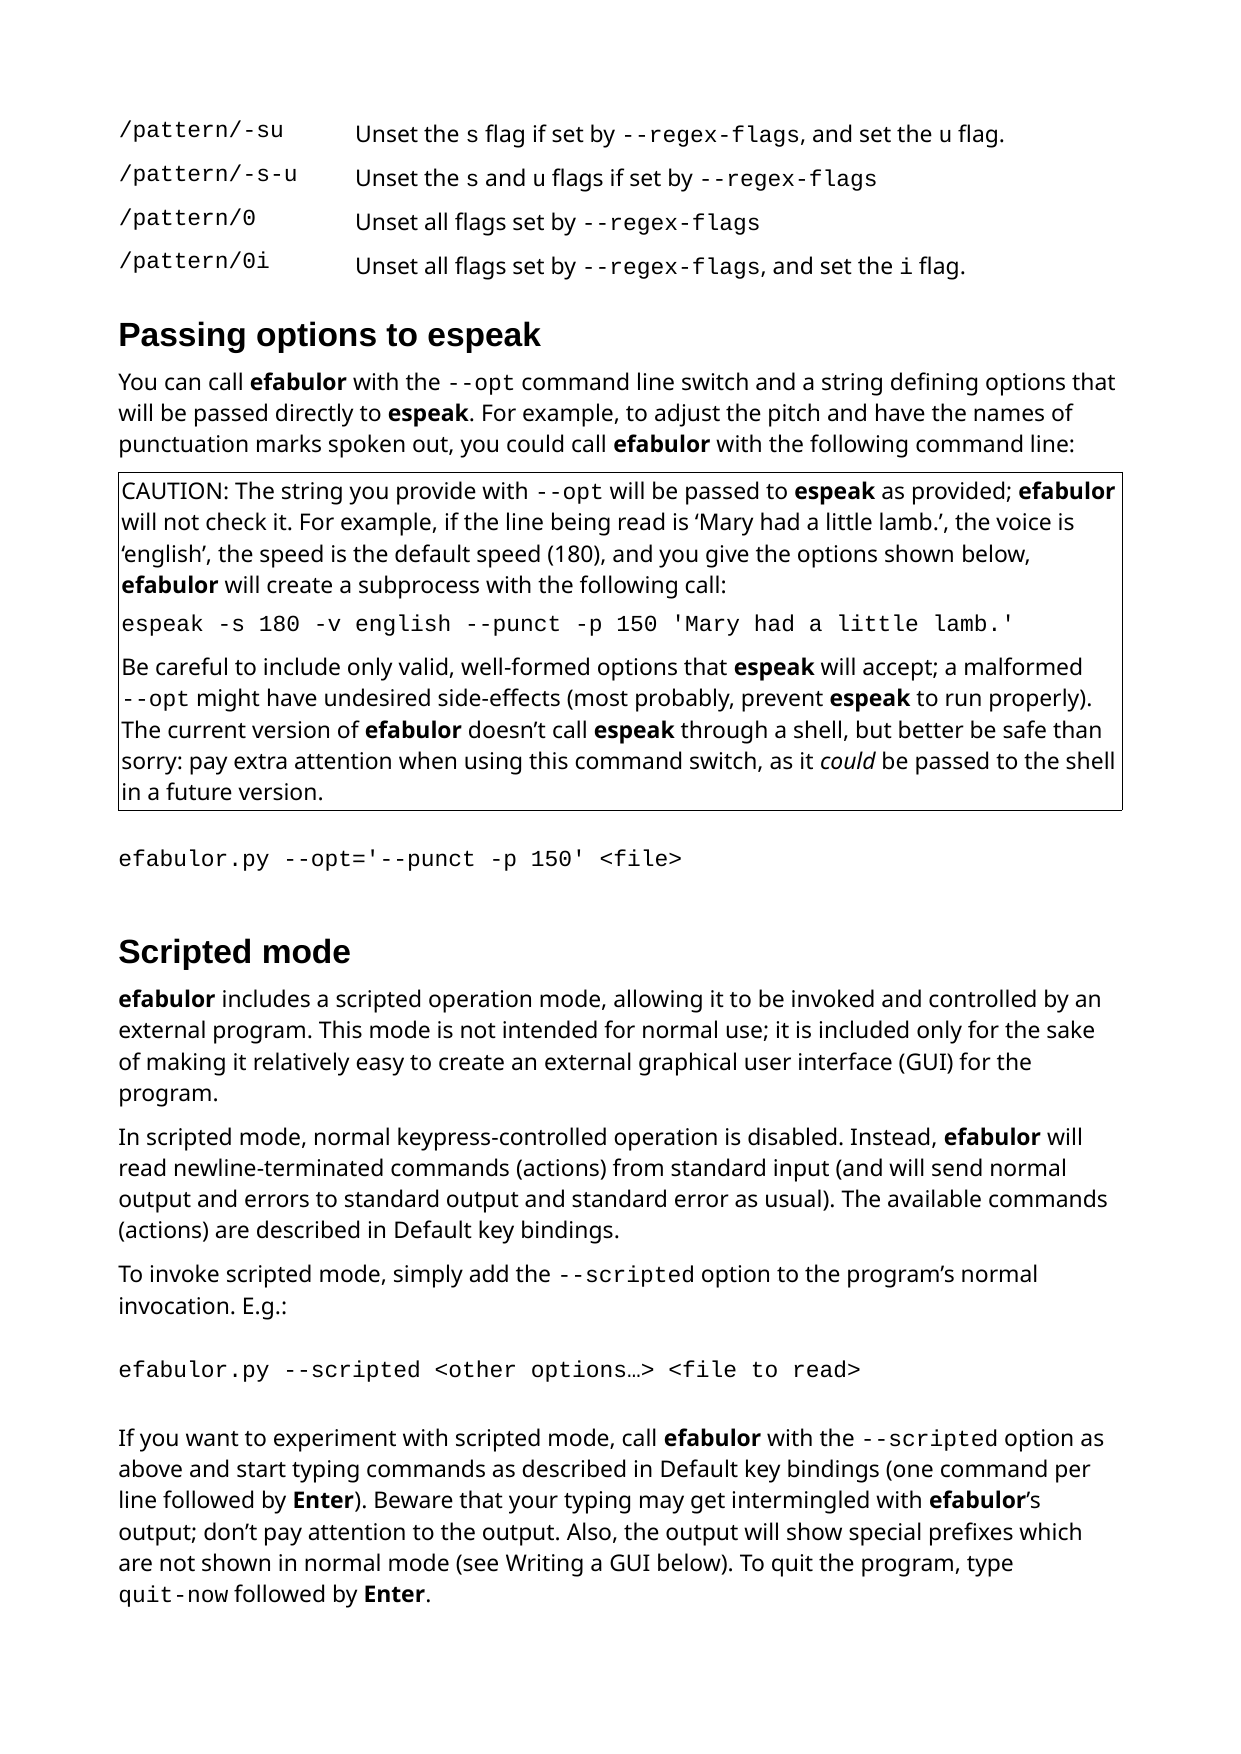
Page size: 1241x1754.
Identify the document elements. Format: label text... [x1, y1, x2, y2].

text Be careful to include only valid, well‑formed options that espeak will accept; a malformed ‑‑opt might have undesired side‑effects (most probably, prevent espeak to run properly). The current version of efabulor doesn’t call espeak through a shell, but better be safe than sorry: pay extra attention when using this command switch, as it could be passed to the shell in a future version. [119, 648, 1122, 810]
text efabulor includes a scripted operation mode, allowing it to be invoked and controlled by an external program. This mode is not intended for normal use; it is included only for the sake of making it relatively easy to create an external graphical user interface (GUI) for the program. [118, 983, 1122, 1108]
table_cell /pattern/0 [119, 206, 355, 250]
text efabulor.py ‑‑scripted <other options…> <file to read> [118, 1358, 1122, 1384]
text In scripted mode, normal keypress‑controlled operation is disabled. Instead, efabulor will read newline‑terminated commands (actions) from standard input (and will send normal output and errors to standard output and standard error as usual). The available commands (actions) are described in Default key bindings. [118, 1121, 1122, 1246]
subtitle Scripted mode [118, 932, 1122, 971]
text If you want to experiment with scripted mode, call efabulor with the ‑‑scripted option as above and start typing commands as described in Default key bindings (one command per line followed by Enter). Beware that your typing may get intermingled with efabulor’s output; don’t pay attention to the output. Also, the output will show special prefixes which are not shown in normal mode (see Writing a GUI below). To quit the program, type quit‑now followed by Enter. [118, 1422, 1122, 1609]
table_cell /pattern/0i [119, 250, 355, 293]
text CAUTION: The string you provide with ‑‑opt will be passed to espeak as provided; efabulor will not check it. For example, if the line being read is ‘Mary had a little lamb.’, the voice is ‘english’, the speed is the default speed (180), and you give the options shown below, efabulor will create a subprocess with the following call: [119, 473, 1122, 600]
text espeak ‑s 180 ‑v english ‑‑punct ‑p 150 'Mary had a little lamb.' [119, 609, 1122, 638]
table_cell Unset all flags set by ‑‑regex‑flags [355, 206, 1122, 250]
text efabulor.py ‑‑opt='‑‑punct ‑p 150' <file> [118, 848, 1122, 873]
text You can call efabulor with the ‑‑opt command line switch and a string defining options that will be passed directly to espeak. For example, to adjust the pitch and have the names of punctuation marks spoken out, you could call efabulor with the following command line: [118, 366, 1122, 459]
table_cell /pattern/‑s‑u [119, 162, 355, 206]
text To invoke scripted mode, simply add the ‑‑scripted option to the program’s normal invocation. E.g.: [118, 1258, 1122, 1321]
table_cell Unset the s and u flags if set by ‑‑regex‑flags [355, 162, 1122, 206]
table_header Unset the s flag if set by ‑‑regex‑flags, and set the u flag. [355, 118, 1122, 162]
table_header /pattern/‑su [119, 118, 355, 162]
subtitle Passing options to espeak [118, 314, 1122, 353]
table_cell Unset all flags set by ‑‑regex‑flags, and set the i flag. [355, 250, 1122, 293]
